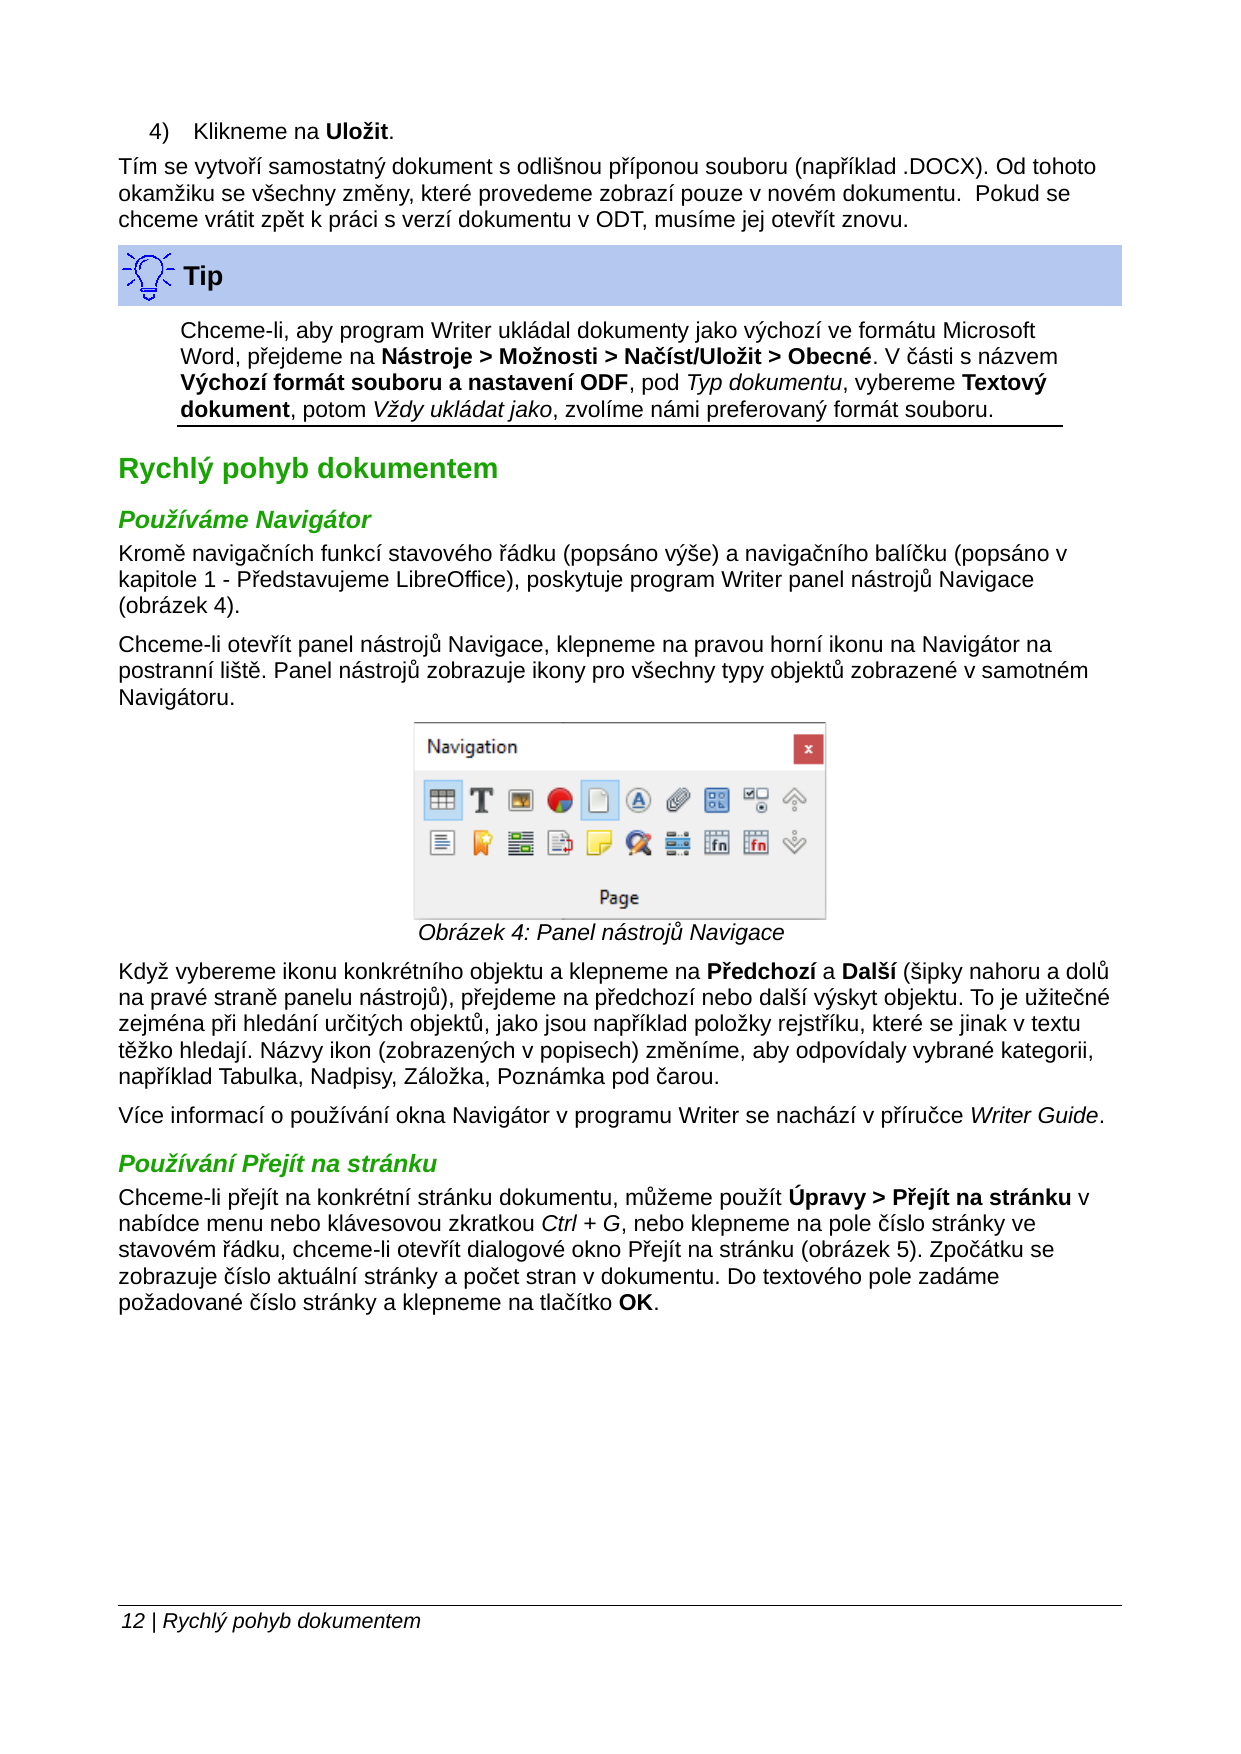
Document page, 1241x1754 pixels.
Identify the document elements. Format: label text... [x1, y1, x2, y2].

text Tím se vytvoří samostatný dokument s odlišnou příponou souboru (například .DOCX). Od tohoto okamžiku se všechny změny, které provedeme zobrazí pouze v novém dokumentu. Pokud se chceme vrátit zpět k práci s verzí dokumentu v ODT, musíme jej otevřít znovu. [118, 153, 1122, 232]
subtitle Používáme Navigátor [118, 505, 1122, 534]
text Více informací o používání okna Navigátor v programu Writer se nachází v příručce Writer Guide. [118, 1102, 1122, 1128]
list Klikneme na Uložit. [169, 118, 1122, 144]
text Když vybereme ikonu konkrétního objektu a klepneme na Předchozí a Další (šipky nahoru a dolů na pravé straně panelu nástrojů), přejdeme na předchozí nebo další výskyt objektu. To je užitečné zejména při hledání určitých objektů, jako jsou například položky rejstříku, které se jinak v textu těžko hledají. Názvy ikon (zobrazených v popisech) změníme, aby odpovídaly vybrané kategorii, například Tabulka, Nadpisy, Záložka, Poznámka pod čarou. [118, 958, 1122, 1089]
picture [413, 722, 827, 920]
subtitle Tip [118, 245, 1122, 306]
text Chceme-li otevřít panel nástrojů Navigace, klepneme na pravou horní ikonu na Navigátor na postranní liště. Panel nástrojů zobrazuje ikony pro všechny typy objektů zobrazené v samotném Navigátoru. [118, 631, 1122, 710]
picture [119, 245, 179, 305]
text Chceme-li, aby program Writer ukládal dokumenty jako výchozí ve formátu Microsoft Word, přejdeme na Nástroje > Možnosti > Načíst/Uložit > Obecné. V části s názvem Výchozí formát souboru a nastavení ODF, pod Typ dokumentu, vybereme Textový dokument, potom Vždy ukládat jako, zvolíme námi preferovaný formát souboru. [177, 313, 1063, 425]
text Chceme-li přejít na konkrétní stránku dokumentu, můžeme použít Úpravy > Přejít na stránku v nabídce menu nebo klávesovou zkratkou Ctrl + G, nebo klepneme na pole číslo stránky ve stavovém řádku, chceme-li otevřít dialogové okno Přejít na stránku (obrázek 5). Zpočátku se zobrazuje číslo aktuální stránky a počet stran v dokumentu. Do textového pole zadáme požadované číslo stránky a klepneme na tlačítko OK. [118, 1184, 1122, 1315]
subtitle Rychlý pohyb dokumentem [118, 451, 1122, 484]
text Obrázek 4: Panel nástrojů Navigace [418, 920, 822, 946]
subtitle Používání Přejít na stránku [118, 1149, 1122, 1178]
text Kromě navigačních funkcí stavového řádku (popsáno výše) a navigačního balíčku (popsáno v kapitole 1 - Představujeme LibreOffice), poskytuje program Writer panel nástrojů Navigace (obrázek 4). [118, 539, 1122, 619]
